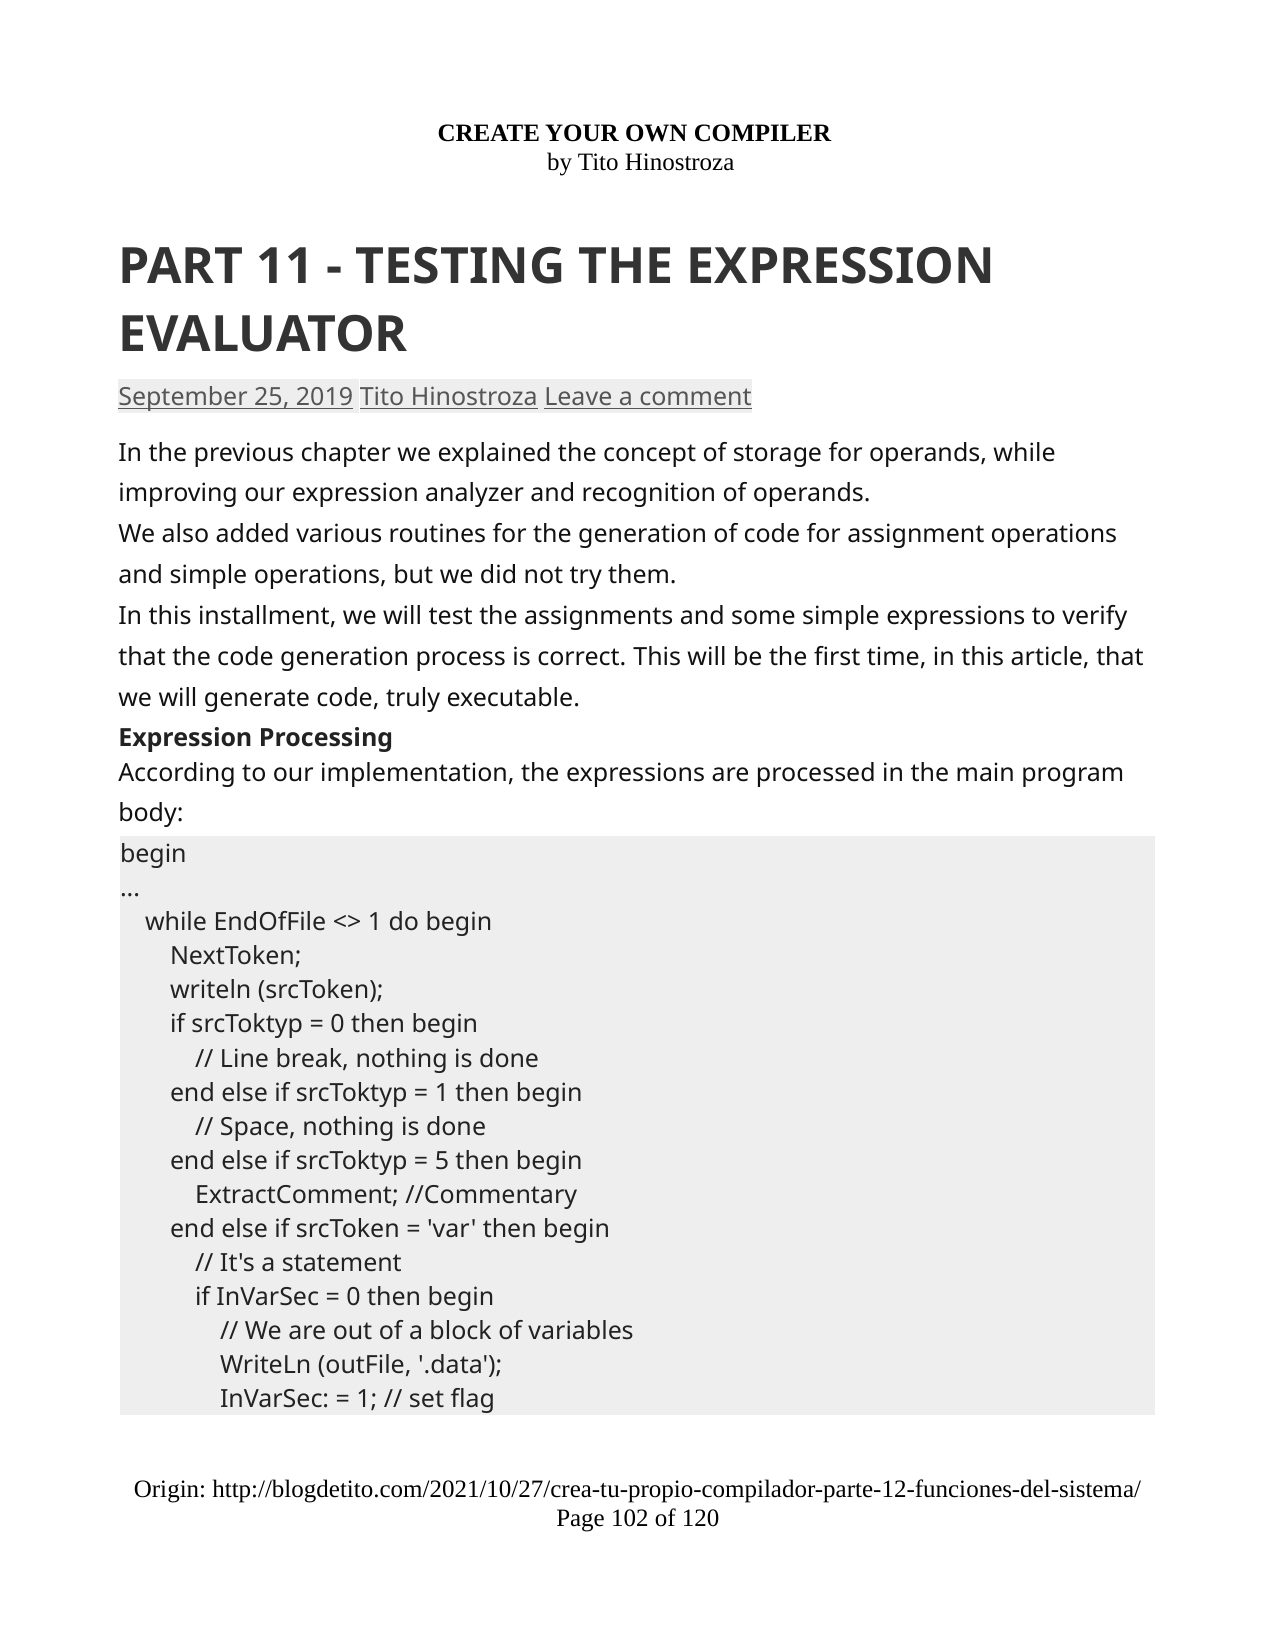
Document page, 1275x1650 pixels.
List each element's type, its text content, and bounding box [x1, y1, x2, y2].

text if InVarSec = 0 then begin [120, 1279, 1155, 1313]
text ... [120, 870, 1155, 904]
text end else if srcToktyp = 5 then begin [120, 1142, 1155, 1176]
text begin [120, 836, 1155, 870]
text // We are out of a block of variables [120, 1313, 1155, 1347]
text ExtractComment; //Commentary [120, 1176, 1155, 1211]
text // Line break, nothing is done [120, 1040, 1155, 1074]
text InVarSec: = 1; // set flag [120, 1381, 1155, 1415]
text WriteLn (outFile, '.data'); [120, 1347, 1155, 1381]
text // It's a statement [120, 1244, 1155, 1279]
subtitle PART 11 - TESTING THE EXPRESSION EVALUATOR [118, 230, 1157, 366]
text if srcToktyp = 0 then begin [120, 1006, 1155, 1040]
text In the previous chapter we explained the concept of storage for operands, while improving our expression analyzer and recognition of operands. [118, 434, 1157, 509]
text writeln (srcToken); [120, 972, 1155, 1006]
text NextToken; [120, 938, 1155, 972]
subtitle Expression Processing [118, 720, 1157, 754]
text end else if srcToktyp = 1 then begin [120, 1074, 1155, 1108]
text We also added various routines for the generation of code for assignment operations and simple operations, but we did not try them. [118, 516, 1157, 591]
text September 25, 2019 Tito Hinostroza Leave a comment [118, 379, 1157, 413]
text In this installment, we will test the assignments and some simple expressions to verify that the code generation process is correct. This will be the first time, in this article, that we will generate code, truly executable. [118, 598, 1157, 713]
text end else if srcToken = 'var' then begin [120, 1211, 1155, 1244]
text // Space, nothing is done [120, 1108, 1155, 1142]
text while EndOfFile <> 1 do begin [120, 904, 1155, 938]
text According to our implementation, the expressions are processed in the main program body: [118, 754, 1157, 829]
